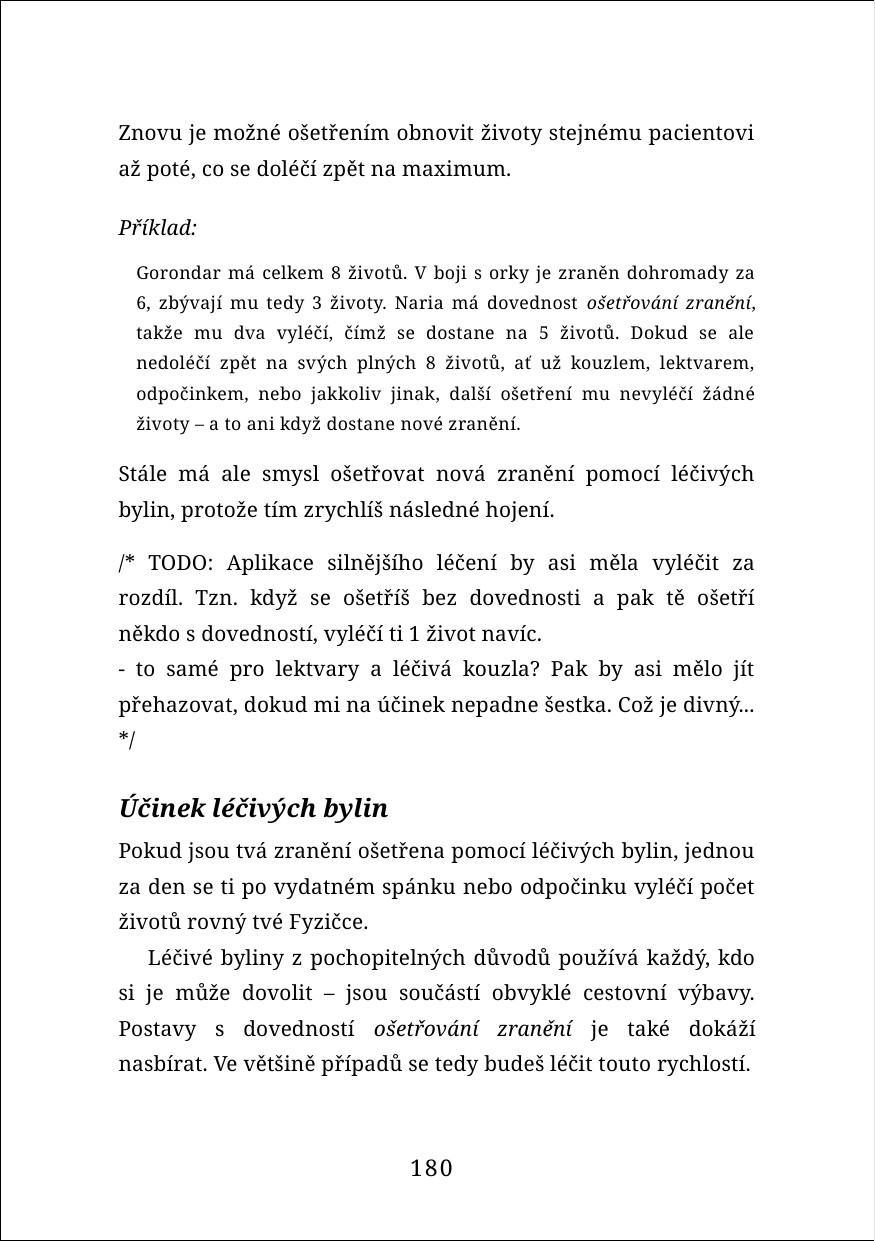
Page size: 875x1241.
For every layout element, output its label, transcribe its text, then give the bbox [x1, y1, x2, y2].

text Znovu je možné ošetřením obnovit životy stejnému pacientovi až poté, co se doléčí zpět na maximum. [118, 118, 756, 182]
text /* TODO: Aplikace silnějšího léčení by asi měla vyléčit za rozdíl. Tzn. když se ošetříš bez dovednosti a pak tě ošetří někdo s dovedností, vyléčí ti 1 život navíc. - to samé pro lektvary a léčivá kouzla? Pak by asi mělo jít přehazovat, dokud mi na účinek nepadne šestka. Což je divný... */ [118, 548, 756, 754]
text Stále má ale smysl ošetřovat nová zranění pomocí léčivých bylin, protože tím zrychlíš následné hojení. [118, 459, 756, 523]
subtitle Účinek léčivých bylin [118, 791, 756, 824]
text Pokud jsou tvá zranění ošetřena pomocí léčivých bylin, jednou za den se ti po vydatném spánku nebo odpočinku vyléčí počet životů rovný tvé Fyzičce. Léčivé byliny z pochopitelných důvodů používá každý, kdo si je může dovolit – jsou součástí obvyklé cestovní výbavy. Postavy s dovedností ošetřování zranění je také dokáží nasbírat. Ve většině případů se tedy budeš léčit touto rychlostí. [118, 836, 756, 1078]
text Gorondar má celkem 8 životů. V boji s orky je zraněn dohromady za 6, zbývají mu tedy 3 životy. Naria má dovednost ošetřování zranění, takže mu dva vyléčí, čímž se dostane na 5 životů. Dokud se ale nedoléčí zpět na svých plných 8 životů, ať už kouzlem, lektvarem, odpočinkem, nebo jakkoliv jinak, další ošetření mu nevyléčí žádné životy – a to ani když dostane nové zranění. [136, 260, 756, 435]
text Příklad: [118, 213, 756, 241]
